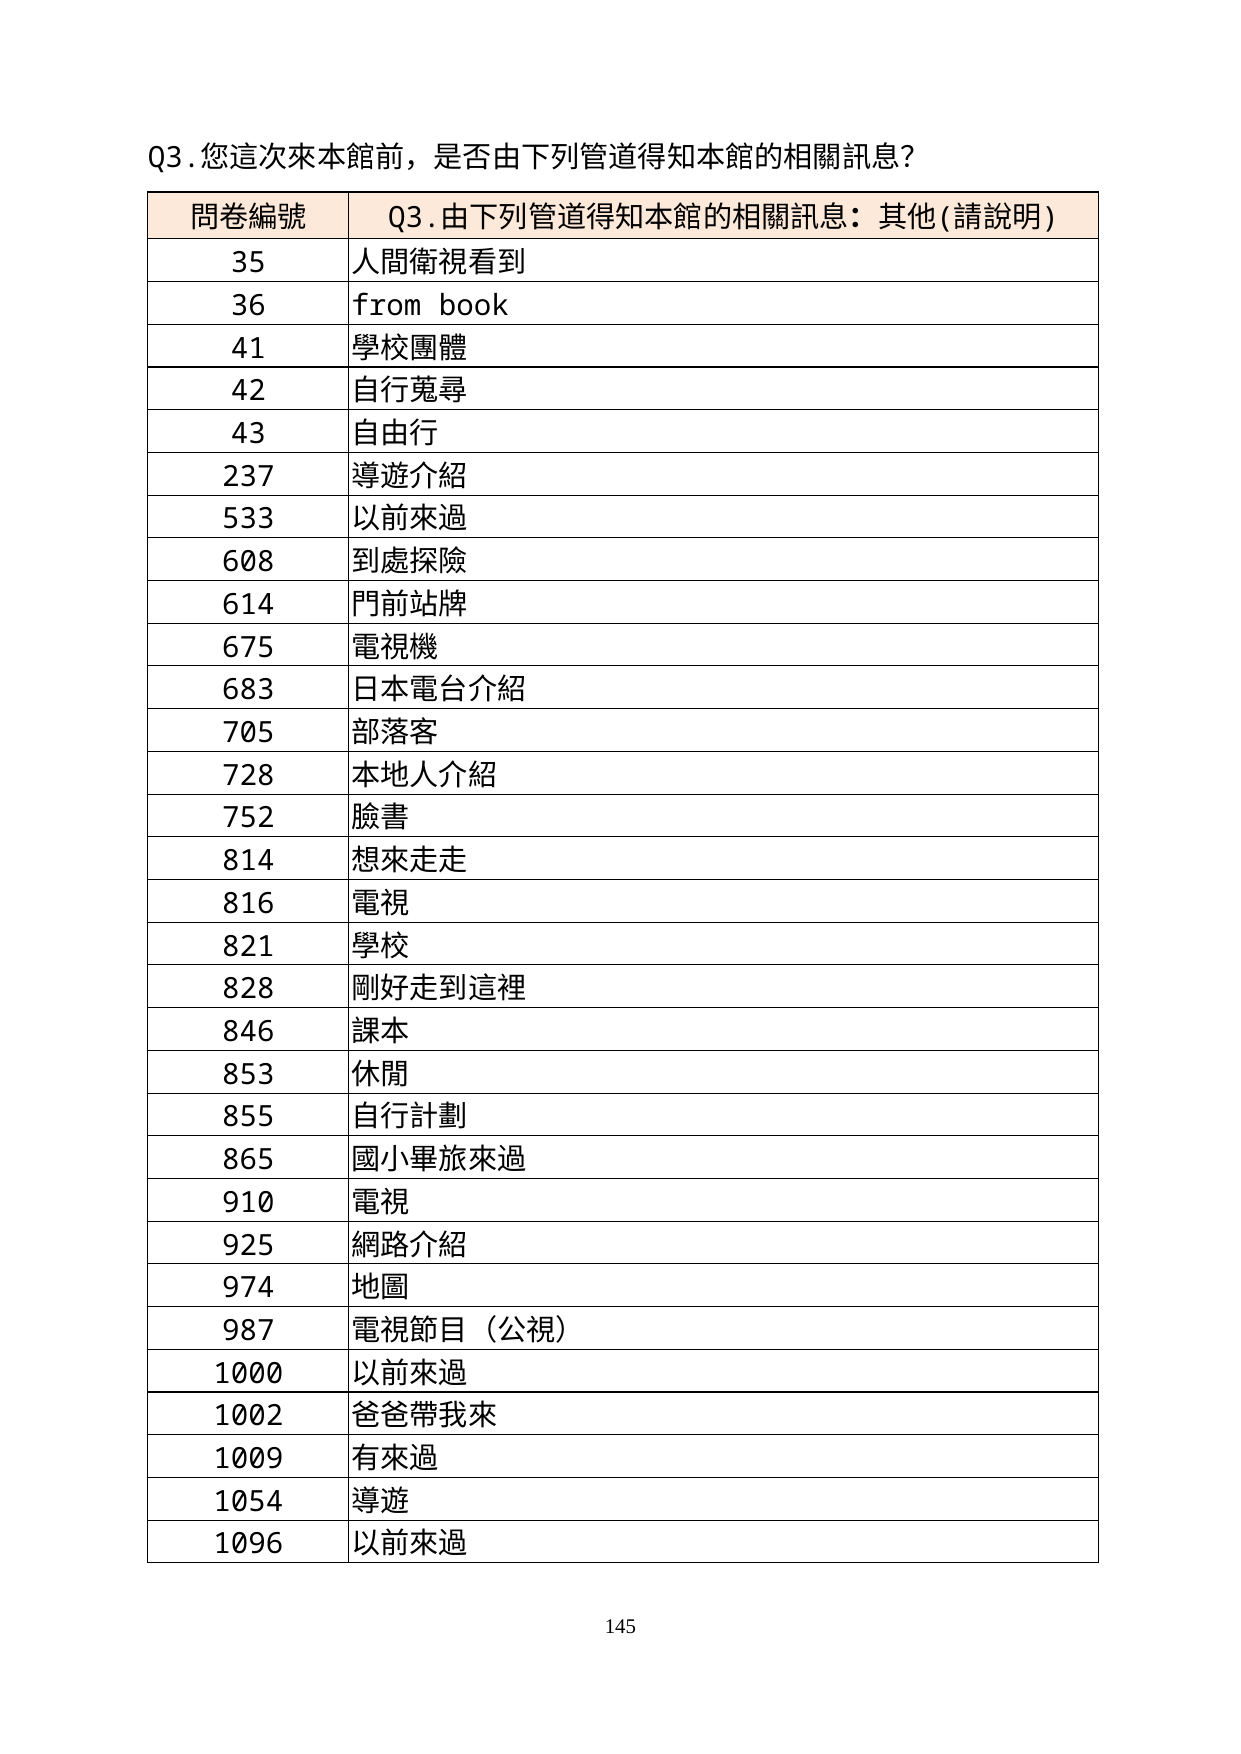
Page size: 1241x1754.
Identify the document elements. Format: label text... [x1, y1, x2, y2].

table_cell 部落客 [349, 709, 1098, 751]
table_cell 爸爸帶我來 [349, 1393, 1098, 1434]
table_cell 導遊 [349, 1478, 1098, 1519]
table_cell from book [349, 282, 1098, 324]
table_cell 816 [148, 880, 348, 922]
table_cell 電視 [349, 1179, 1098, 1221]
table_cell 608 [148, 538, 348, 580]
table_cell 36 [148, 282, 348, 324]
table_cell 853 [148, 1051, 348, 1092]
table_cell 855 [148, 1094, 348, 1135]
table_cell 學校團體 [349, 325, 1098, 366]
table_cell 導遊介紹 [349, 453, 1098, 494]
table_cell 日本電台介紹 [349, 666, 1098, 708]
table_cell 休閒 [349, 1051, 1098, 1092]
table_cell 到處探險 [349, 538, 1098, 580]
table_cell 課本 [349, 1008, 1098, 1050]
table_cell 電視節目（公視） [349, 1307, 1098, 1349]
table_cell 974 [148, 1264, 348, 1306]
table_cell 自由行 [349, 410, 1098, 452]
table_cell 電視 [349, 880, 1098, 922]
table_cell 以前來過 [349, 1521, 1098, 1562]
table_cell 237 [148, 453, 348, 494]
table_cell 網路介紹 [349, 1222, 1098, 1263]
table_cell 814 [148, 837, 348, 879]
table_cell 41 [148, 325, 348, 366]
table_cell 728 [148, 752, 348, 793]
table_cell 910 [148, 1179, 348, 1221]
table_cell 987 [148, 1307, 348, 1349]
table_cell 1000 [148, 1350, 348, 1391]
table_cell 剛好走到這裡 [349, 965, 1098, 1007]
table_cell 533 [148, 496, 348, 537]
table_cell 1002 [148, 1393, 348, 1434]
text Q3.您這次來本館前，是否由下列管道得知本館的相關訊息？ [148, 148, 1092, 173]
table_cell 752 [148, 795, 348, 836]
table_cell 675 [148, 624, 348, 665]
table_cell 國小畢旅來過 [349, 1136, 1098, 1178]
table_cell 以前來過 [349, 496, 1098, 537]
table_cell 地圖 [349, 1264, 1098, 1306]
table_cell 電視機 [349, 624, 1098, 665]
table_cell 846 [148, 1008, 348, 1050]
table_cell 614 [148, 581, 348, 623]
table_cell 以前來過 [349, 1350, 1098, 1391]
table_cell 35 [148, 239, 348, 281]
table_cell 1096 [148, 1521, 348, 1562]
table_cell 925 [148, 1222, 348, 1263]
table_cell 自行蒐尋 [349, 368, 1098, 409]
table_cell 1054 [148, 1478, 348, 1519]
table_cell 705 [148, 709, 348, 751]
table_cell 683 [148, 666, 348, 708]
table_cell 1009 [148, 1435, 348, 1477]
table_cell 有來過 [349, 1435, 1098, 1477]
table_cell 人間衛視看到 [349, 239, 1098, 281]
table_header Q3.由下列管道得知本館的相關訊息：其他(請說明) [349, 193, 1098, 238]
table_cell 43 [148, 410, 348, 452]
table_cell 821 [148, 923, 348, 964]
table_cell 臉書 [349, 795, 1098, 836]
table_cell 學校 [349, 923, 1098, 964]
table_cell 門前站牌 [349, 581, 1098, 623]
table_cell 自行計劃 [349, 1094, 1098, 1135]
table_cell 865 [148, 1136, 348, 1178]
table_cell 42 [148, 368, 348, 409]
table_cell 本地人介紹 [349, 752, 1098, 793]
table_cell 想來走走 [349, 837, 1098, 879]
table_cell 828 [148, 965, 348, 1007]
table_header 問卷編號 [148, 193, 348, 238]
